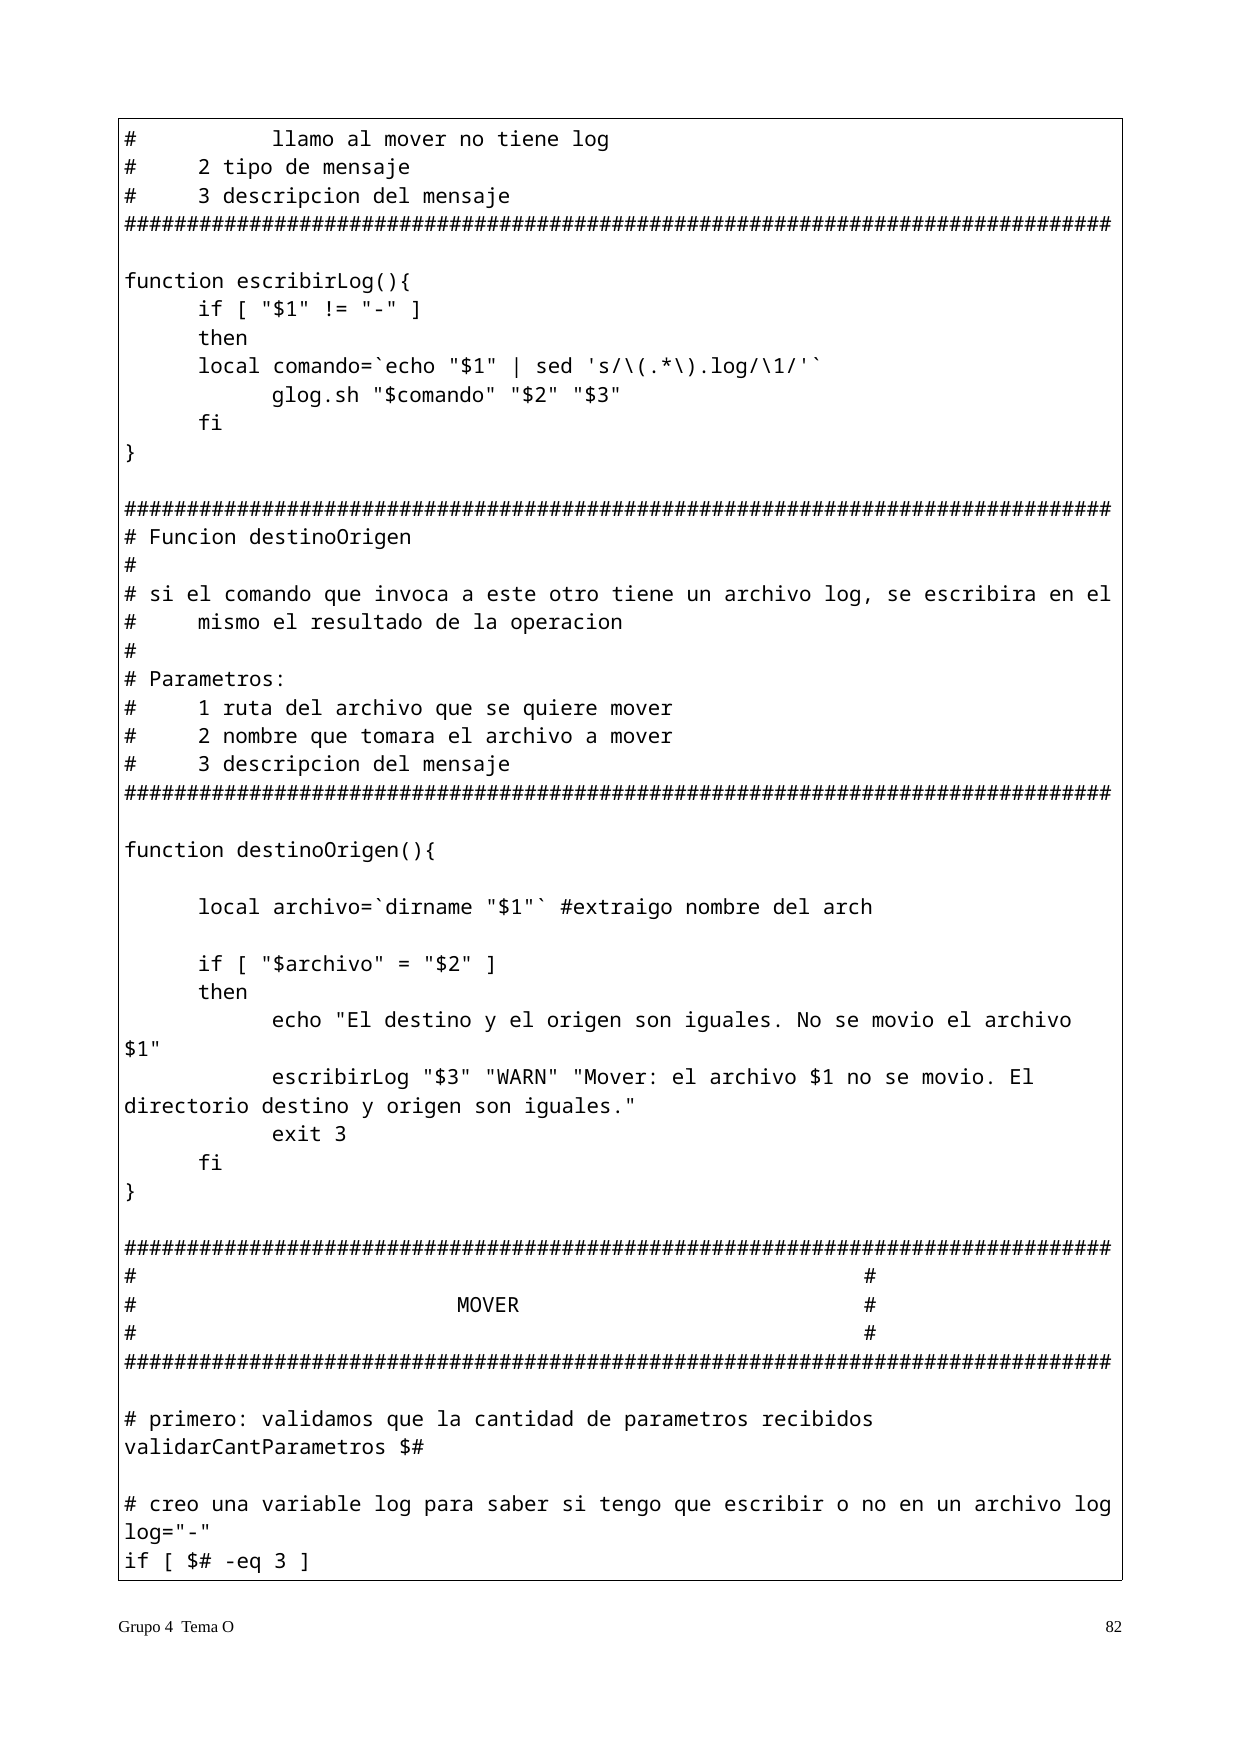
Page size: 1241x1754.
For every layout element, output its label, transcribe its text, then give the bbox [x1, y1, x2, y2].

table_header # llamo al mover no tiene log # 2 tipo de mensaje # 3 descripcion del mensaje ############################################################################### function escribirLog(){ if [ "$1" != "-" ] then local comando=`echo "$1" | sed 's/\(.*\).log/\1/'` glog.sh "$comando" "$2" "$3" fi } ############################################################################### # Funcion destinoOrigen # # si el comando que invoca a este otro tiene un archivo log, se escribira en el # mismo el resultado de la operacion # # Parametros: # 1 ruta del archivo que se quiere mover # 2 nombre que tomara el archivo a mover # 3 descripcion del mensaje ############################################################################### function destinoOrigen(){ local archivo=`dirname "$1"` #extraigo nombre del arch if [ "$archivo" = "$2" ] then echo "El destino y el origen son iguales. No se movio el archivo $1" escribirLog "$3" "WARN" "Mover: el archivo $1 no se movio. El directorio destino y origen son iguales." exit 3 fi } ############################################################################### # # # MOVER # # # ############################################################################### # primero: validamos que la cantidad de parametros recibidos validarCantParametros $# # creo una variable log para saber si tengo que escribir o no en un archivo log log="-" if [ $# -eq 3 ] [119, 119, 1122, 1580]
